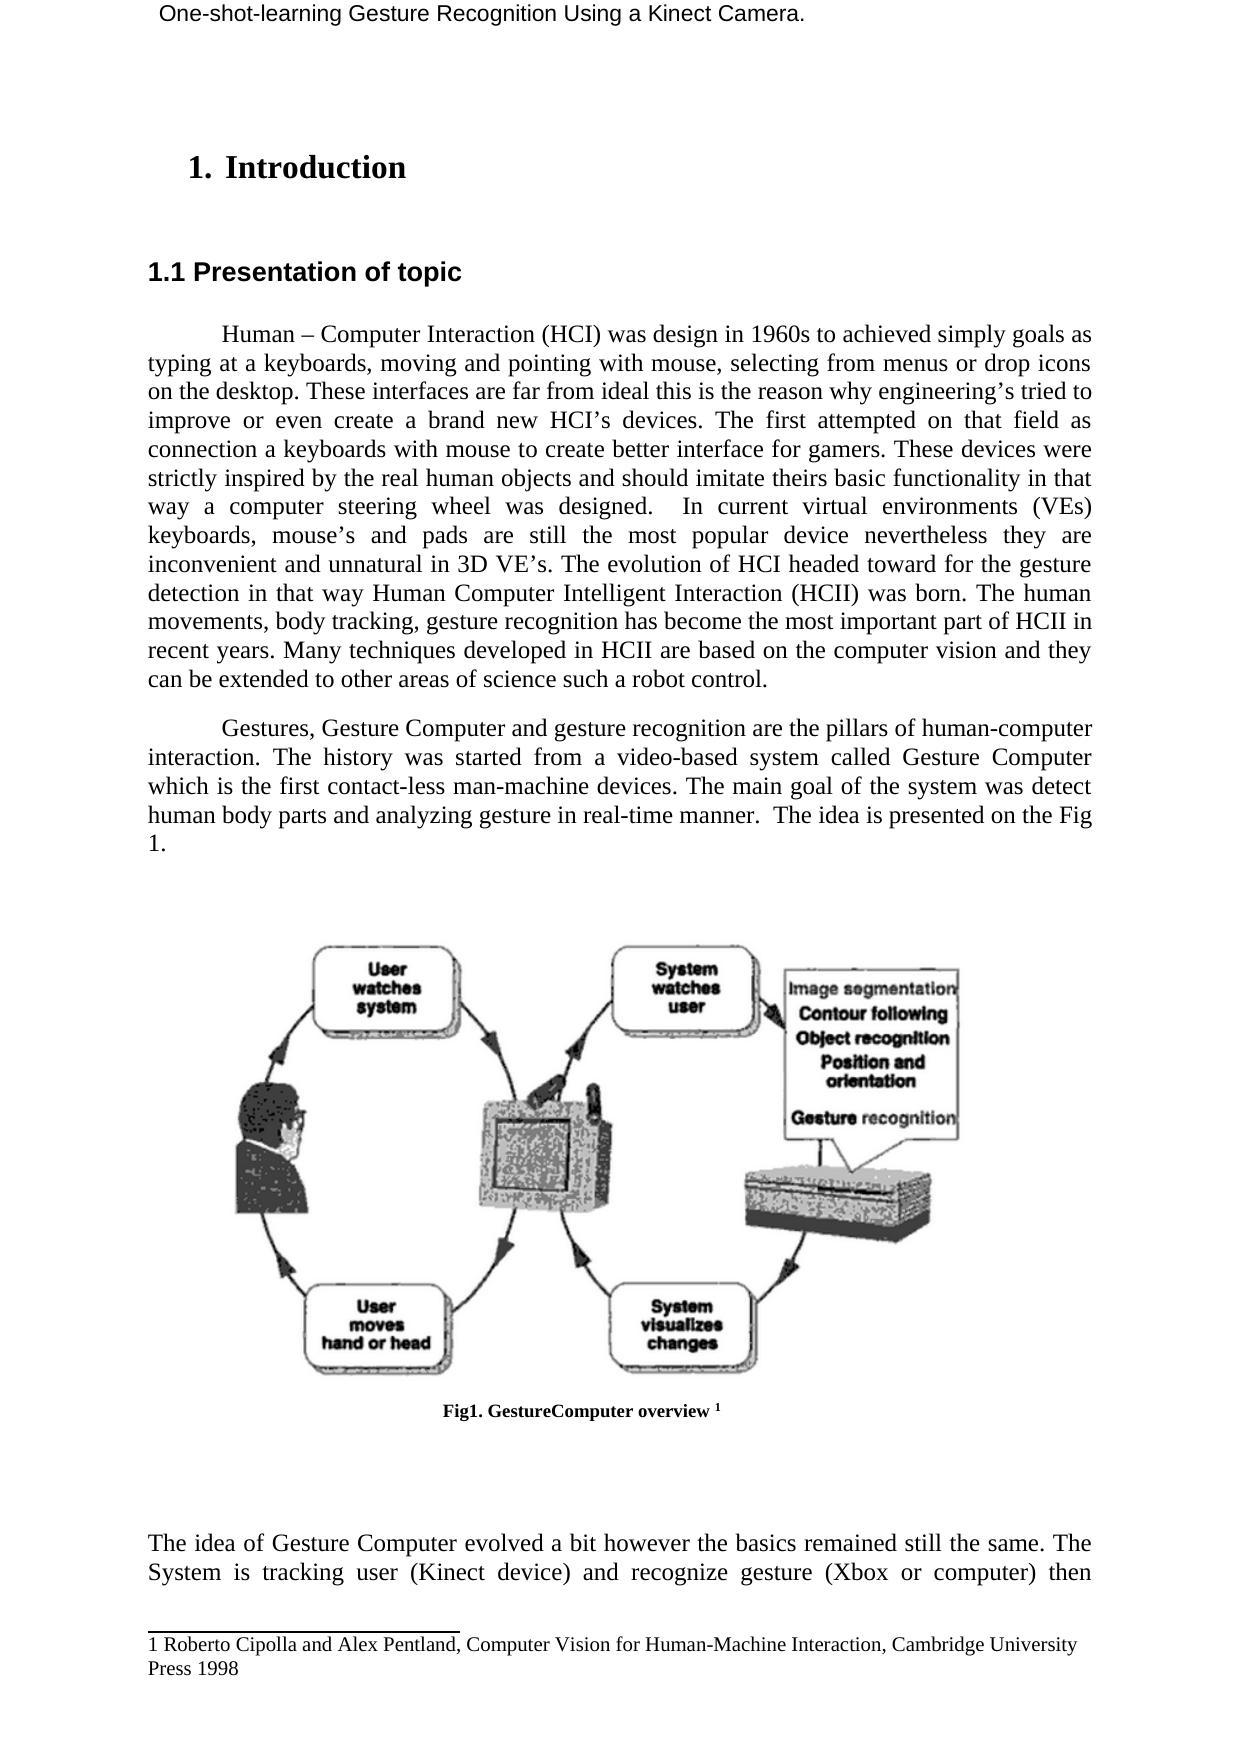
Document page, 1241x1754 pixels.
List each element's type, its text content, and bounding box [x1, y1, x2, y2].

text Fig1. GestureComputer overview [221, 1400, 1093, 1421]
text Roberto Cipolla and Alex Pentland, Computer Vision for Human-Machine Interaction, Cambridge University Press 1998 [148, 1632, 1093, 1680]
text Human – Computer Interaction (HCI) was design in 1960s to achieved simply goals as typing at a keyboards, moving and pointing with mouse, selecting from menus or drop icons on the desktop. These interfaces are far from ideal this is the reason why engineering’s tried to improve or even create a brand new HCI’s devices. The first attempted on that field as connection a keyboards with mouse to create better interface for gamers. These devices were strictly inspired by the real human objects and should imitate theirs basic functionality in that way a computer steering wheel was designed. In current virtual environments (VEs) keyboards, mouse’s and pads are still the most popular device nevertheless they are inconvenient and unnatural in 3D VE’s. The evolution of HCI headed toward for the gesture detection in that way Human Computer Intelligent Interaction (HCII) was born. The human movements, body tracking, gesture recognition has become the most important part of HCII in recent years. Many techniques developed in HCII are based on the computer vision and they can be extended to other areas of science such a robot control. [148, 319, 1093, 693]
text The idea of Gesture Computer evolved a bit however the basics remained still the same. The System is tracking user (Kinect device) and recognize gesture (Xbox or computer) then [148, 1528, 1093, 1586]
text Gestures, Gesture Computer and gesture recognition are the pillars of human-computer interaction. The history was started from a video-based system called Gesture Computer which is the first contact-less man-machine devices. The main goal of the system was detect human body parts and analyzing gesture in real-time manner. The idea is presented on the Fig 1. [148, 713, 1093, 857]
text 1.1 Presentation of topic [148, 256, 1093, 288]
list Introduction [187, 148, 1093, 186]
